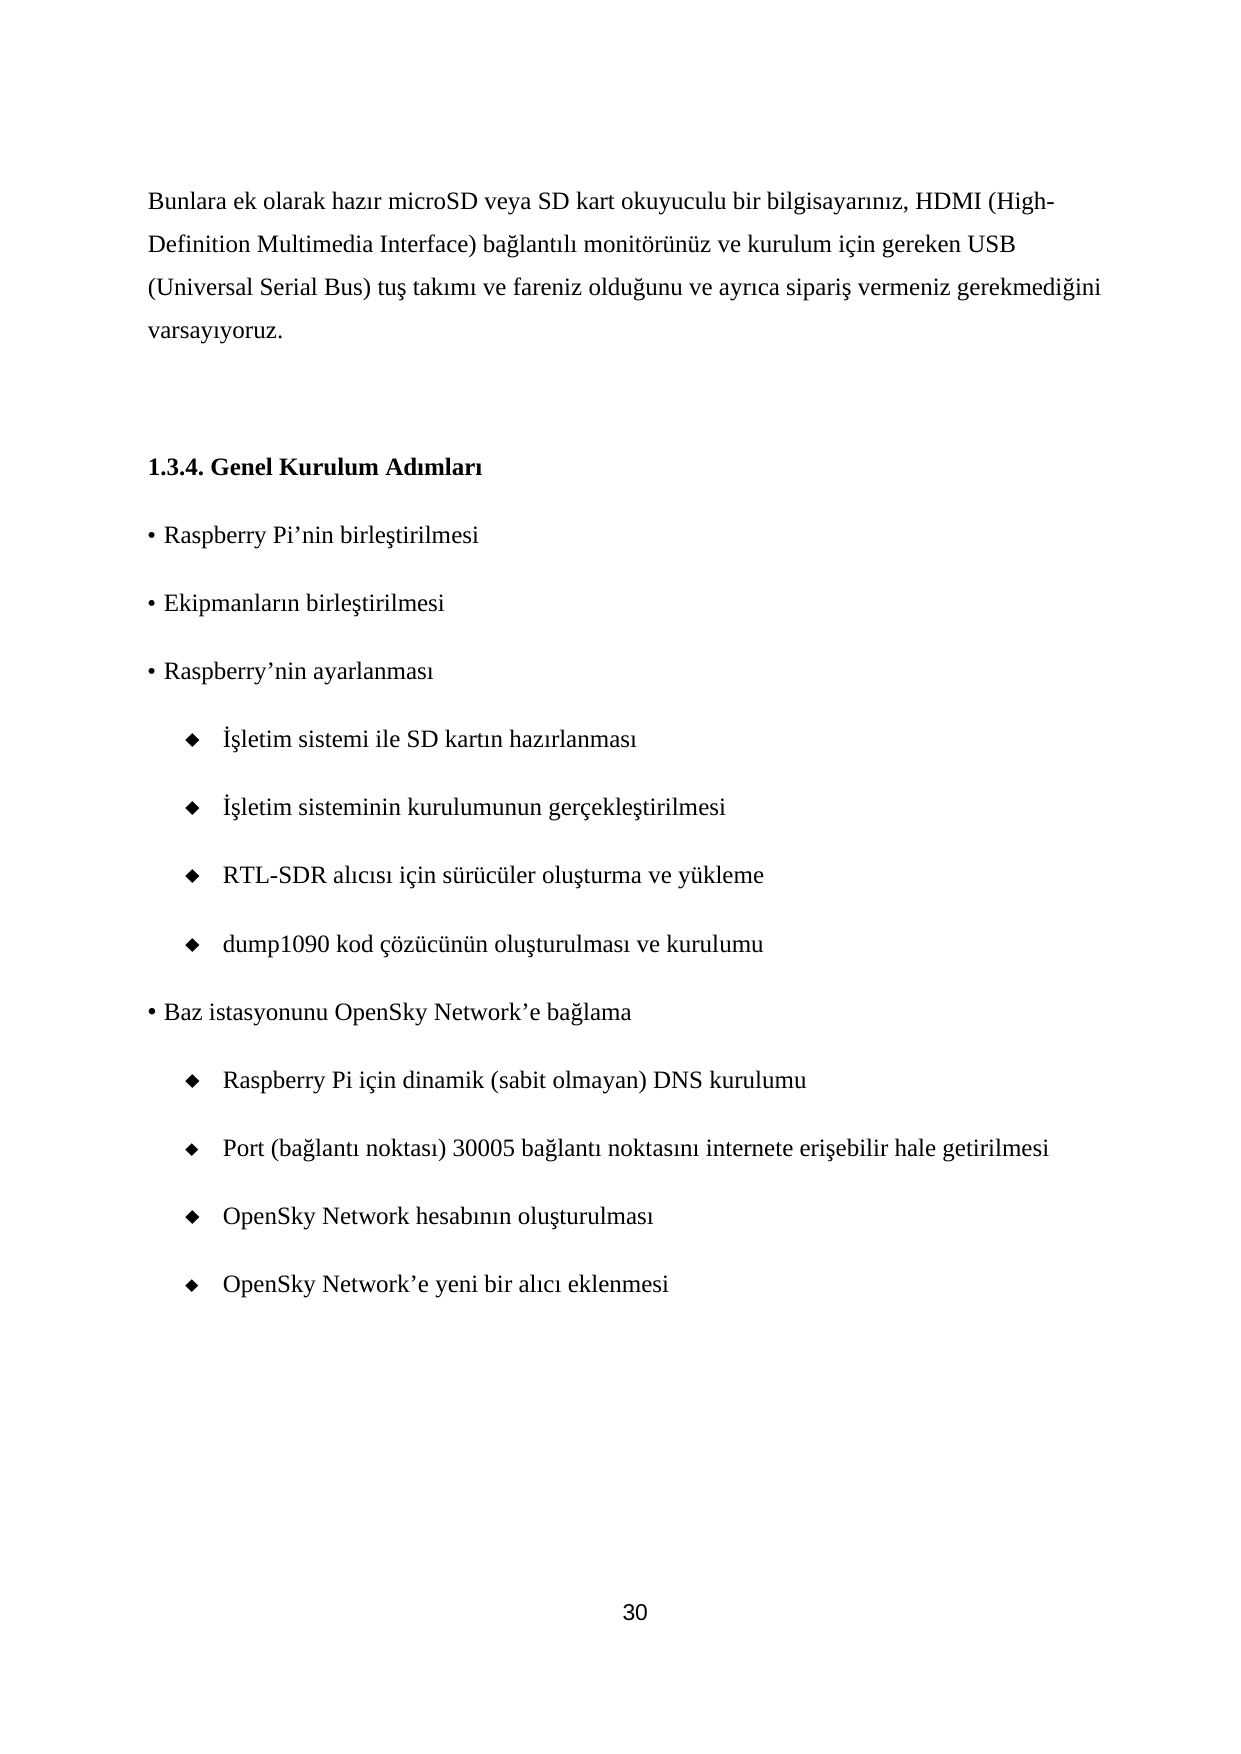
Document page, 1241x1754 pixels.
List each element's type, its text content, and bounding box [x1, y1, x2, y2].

text Bunlara ek olarak hazır microSD veya SD kart okuyuculu bir bilgisayarınız, HDMI (High-Definition Multimedia Interface) bağlantılı monitörünüz ve kurulum için gereken USB (Universal Serial Bus) tuş takımı ve fareniz olduğunu ve ayrıca sipariş vermeniz gerekmediğini varsayıyoruz. [148, 186, 1122, 344]
text 1.3.4. Genel Kurulum Adımları [148, 452, 1122, 481]
list OpenSky Network’e yeni bir alıcı eklenmesi [185, 1269, 1122, 1298]
list İşletim sistemi ile SD kartın hazırlanması [185, 724, 1122, 753]
list Raspberry Pi için dinamik (sabit olmayan) DNS kurulumu [185, 1065, 1122, 1094]
list Raspberry Pi’nin birleştirilmesi [148, 520, 1122, 549]
list İşletim sisteminin kurulumunun gerçekleştirilmesi [185, 792, 1122, 821]
list dump1090 kod çözücünün oluşturulması ve kurulumu [185, 929, 1122, 957]
list Port (bağlantı noktası) 30005 bağlantı noktasını internete erişebilir hale getirilmesi [185, 1133, 1122, 1162]
list Raspberry’nin ayarlanması [148, 656, 1122, 685]
list OpenSky Network hesabının oluşturulması [185, 1201, 1122, 1230]
list Ekipmanların birleştirilmesi [148, 588, 1122, 617]
list RTL-SDR alıcısı için sürücüler oluşturma ve yükleme [185, 861, 1122, 889]
list Baz istasyonunu OpenSky Network’e bağlama [148, 997, 1122, 1026]
